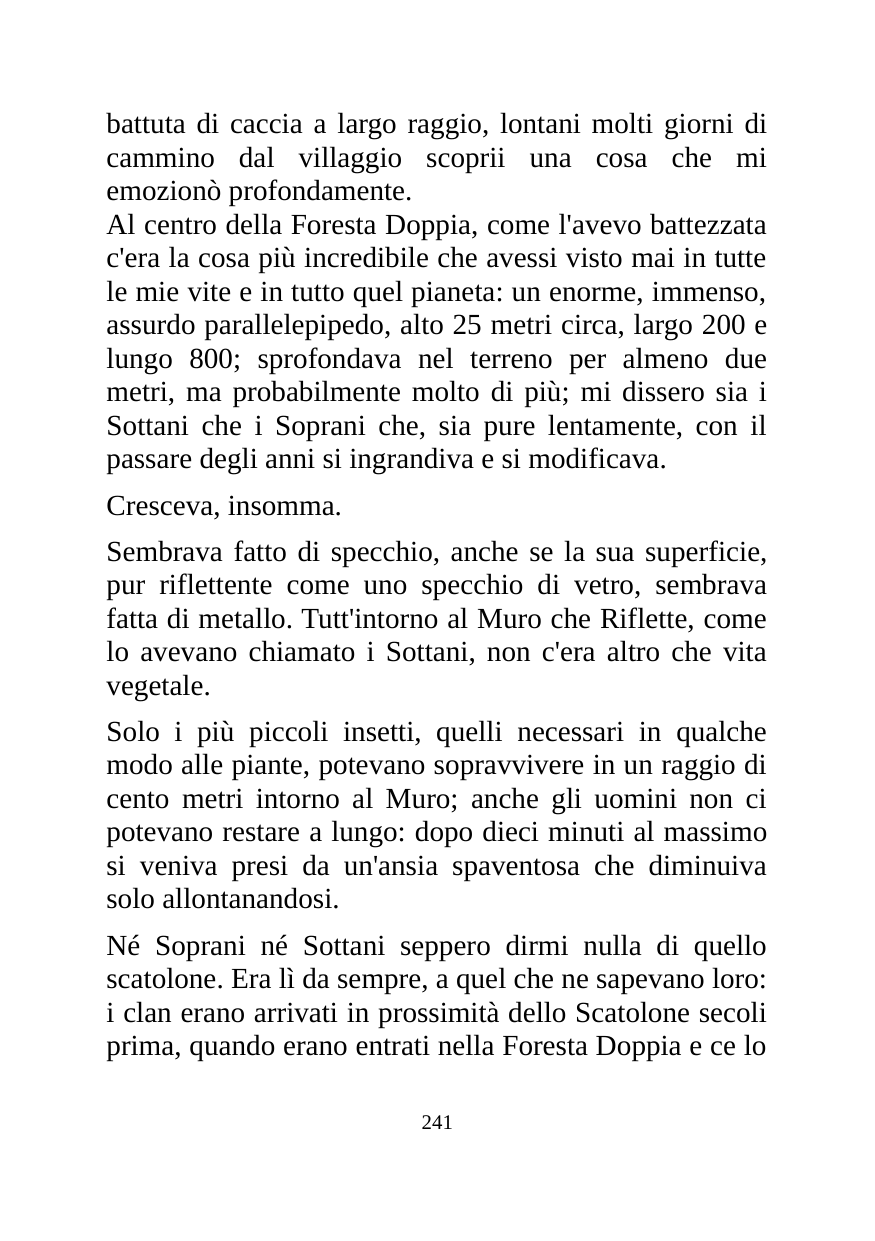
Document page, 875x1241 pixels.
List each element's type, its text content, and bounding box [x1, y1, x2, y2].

text Al centro della Foresta Doppia, come l'avevo battezzata c'era la cosa più incredibile che avessi visto mai in tutte le mie vite e in tutto quel pianeta: un enorme, immenso, assurdo parallelepipedo, alto 25 metri circa, largo 200 e lungo 800; sprofondava nel terreno per almeno due metri, ma probabilmente molto di più; mi dissero sia i Sottani che i Soprani che, sia pure lentamente, con il passare degli anni si ingrandiva e si modificava. [106, 207, 768, 475]
text Sembrava fatto di specchio, anche se la sua superficie, pur riflettente come uno specchio di vetro, sembrava fatta di metallo. Tutt'intorno al Muro che Riflette, come lo avevano chiamato i Sottani, non c'era altro che vita vegetale. [106, 534, 768, 701]
text Né Soprani né Sottani seppero dirmi nulla di quello scatolone. Era lì da sempre, a quel che ne sapevano loro: i clan erano arrivati in prossimità dello Scatolone secoli prima, quando erano entrati nella Foresta Doppia e ce lo [106, 928, 768, 1062]
text battuta di caccia a largo raggio, lontani molti giorni di cammino dal villaggio scoprii una cosa che mi emozionò profondamente. [106, 106, 768, 207]
text Cresceva, insomma. [106, 488, 768, 521]
text Solo i più piccoli insetti, quelli necessari in qualche modo alle piante, potevano sopravvivere in un raggio di cento metri intorno al Muro; anche gli uomini non ci potevano restare a lungo: dopo dieci minuti al massimo si veniva presi da un'ansia spaventosa che diminuiva solo allontanandosi. [106, 714, 768, 915]
